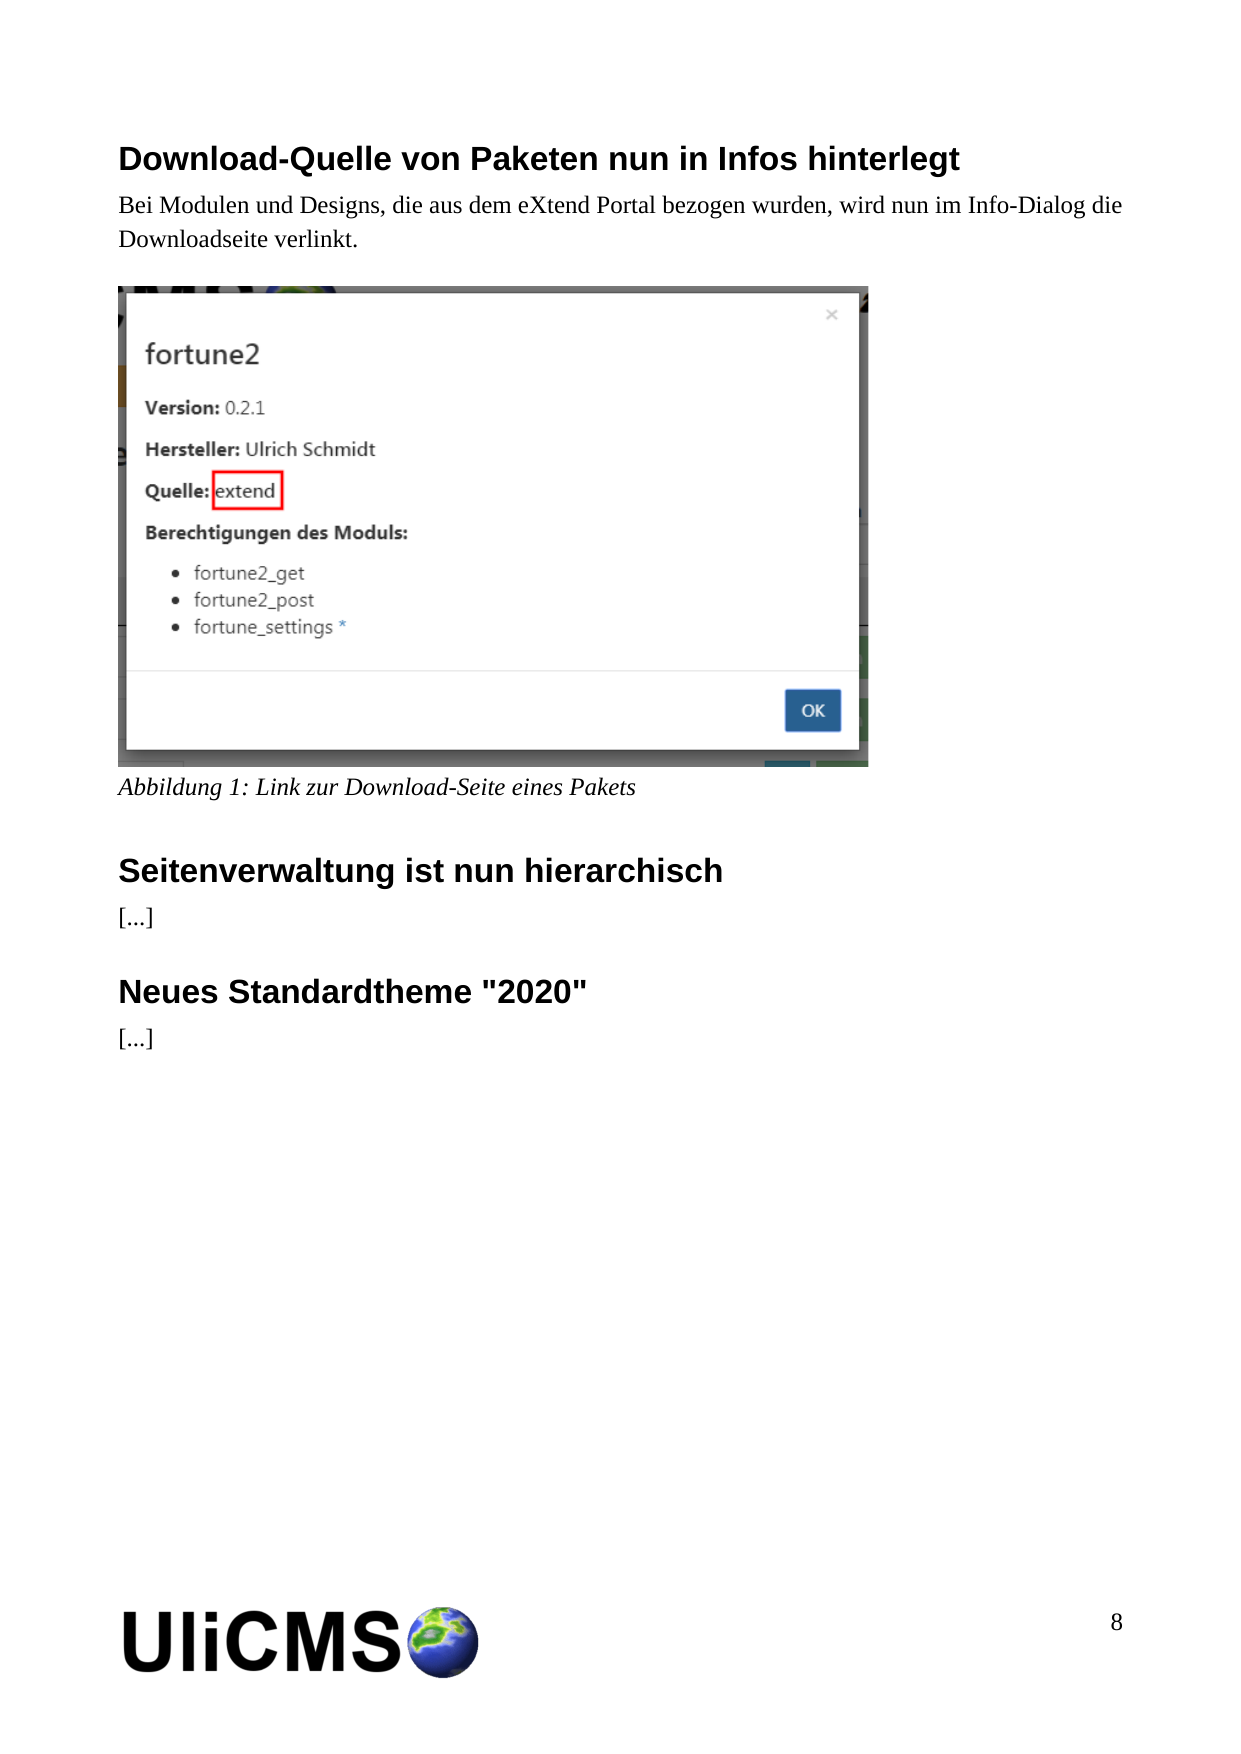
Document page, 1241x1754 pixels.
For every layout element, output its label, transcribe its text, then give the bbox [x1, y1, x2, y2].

picture [118, 286, 869, 767]
subtitle Seitenverwaltung ist nun hierarchisch [118, 851, 1123, 889]
text Abbildung 1: Link zur Download-Seite eines Pakets [118, 767, 868, 801]
subtitle Download-Quelle von Paketen nun in Infos hinterlegt [118, 139, 1123, 178]
text Bei Modulen und Designs, die aus dem eXtend Portal bezogen wurden, wird nun im Info-Dialog die Downloadseite verlinkt. [118, 190, 1123, 253]
text [...] [118, 1023, 1123, 1052]
subtitle Neues Standardtheme "2020" [118, 972, 1123, 1011]
picture [118, 1607, 479, 1681]
text [...] [118, 902, 1123, 931]
